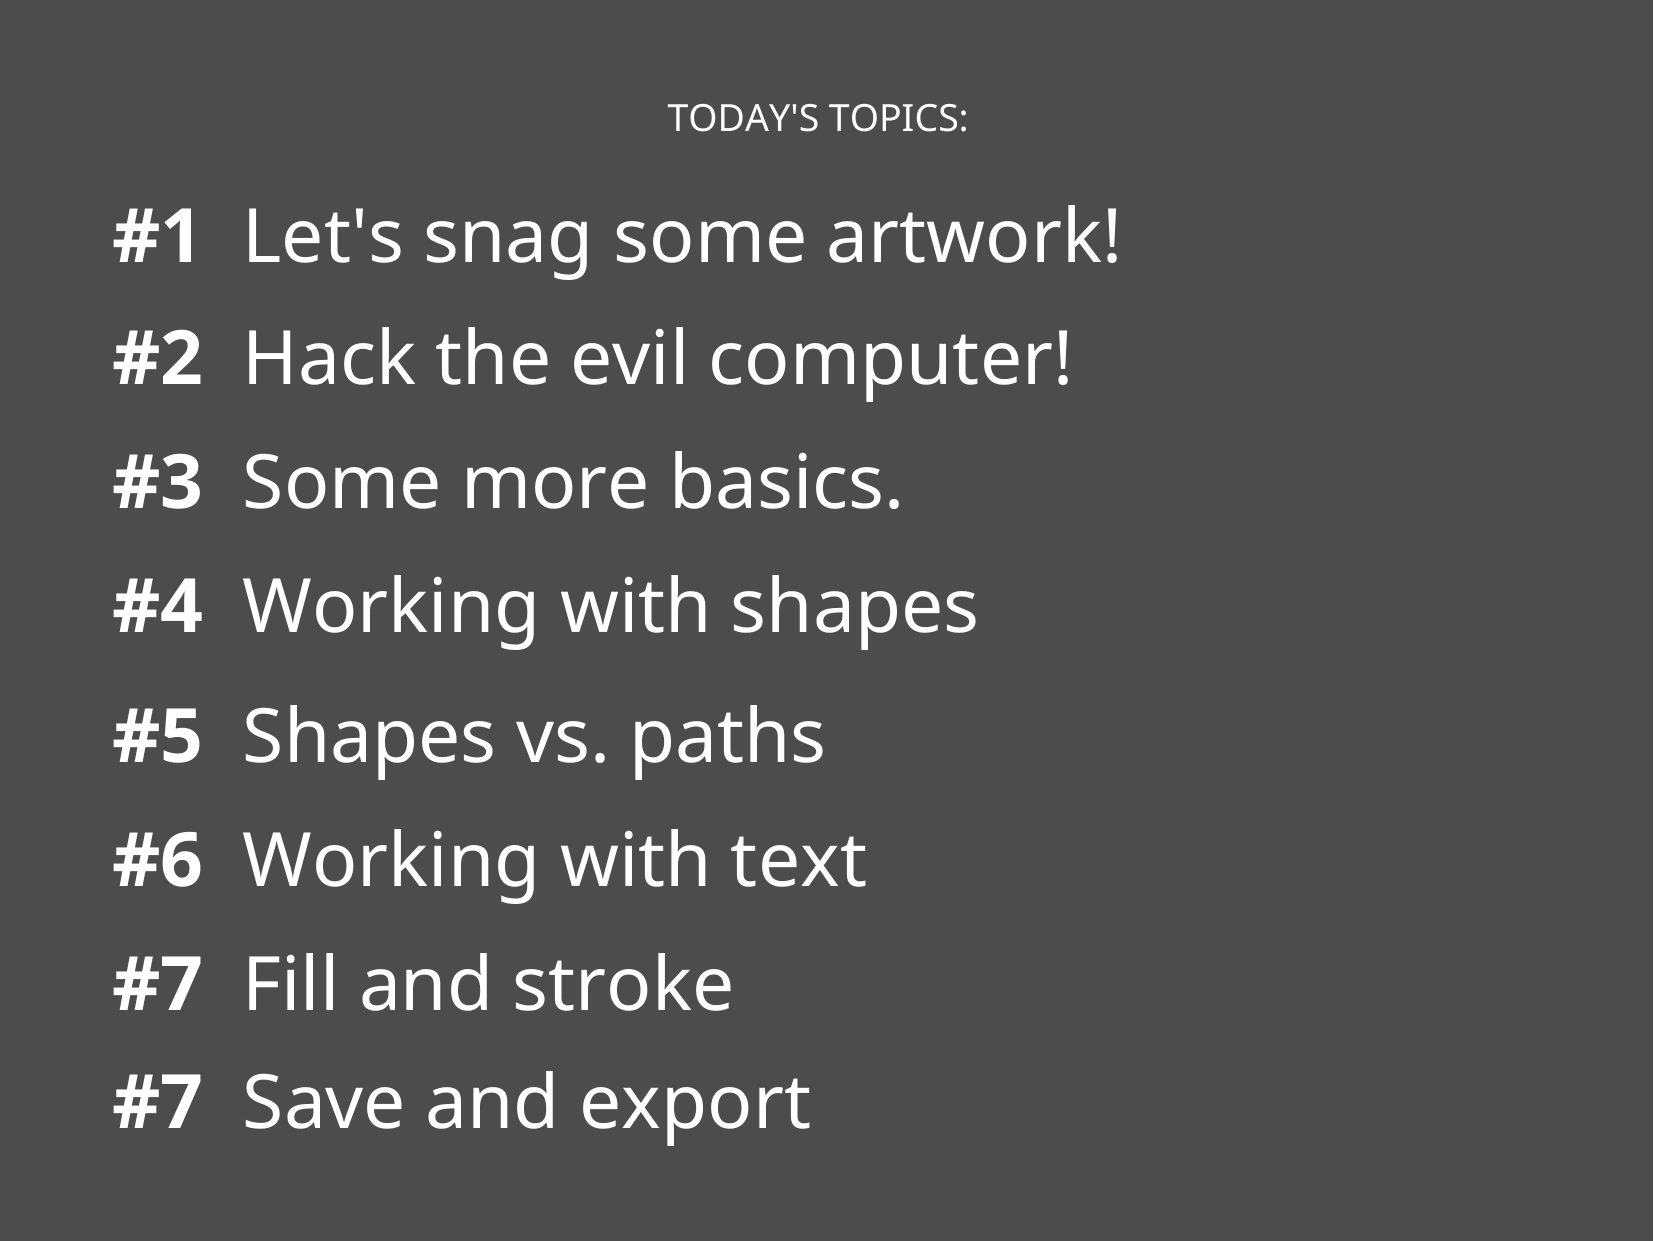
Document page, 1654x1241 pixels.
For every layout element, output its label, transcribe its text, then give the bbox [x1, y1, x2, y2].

title #7 Save and export [112, 1031, 1524, 1183]
title #1 Let's snag some artwork! [112, 166, 1524, 267]
title #5 Shapes vs. paths [112, 665, 1524, 789]
title #3 Some more basics. [112, 411, 1524, 535]
title #4 Working with shapes [112, 535, 1524, 665]
title #7 Fill and stroke [112, 913, 1524, 1031]
title TODAY'S TOPICS: [112, 75, 1524, 166]
title #2 Hack the evil computer! [112, 267, 1524, 411]
title #6 Working with text [112, 789, 1524, 913]
